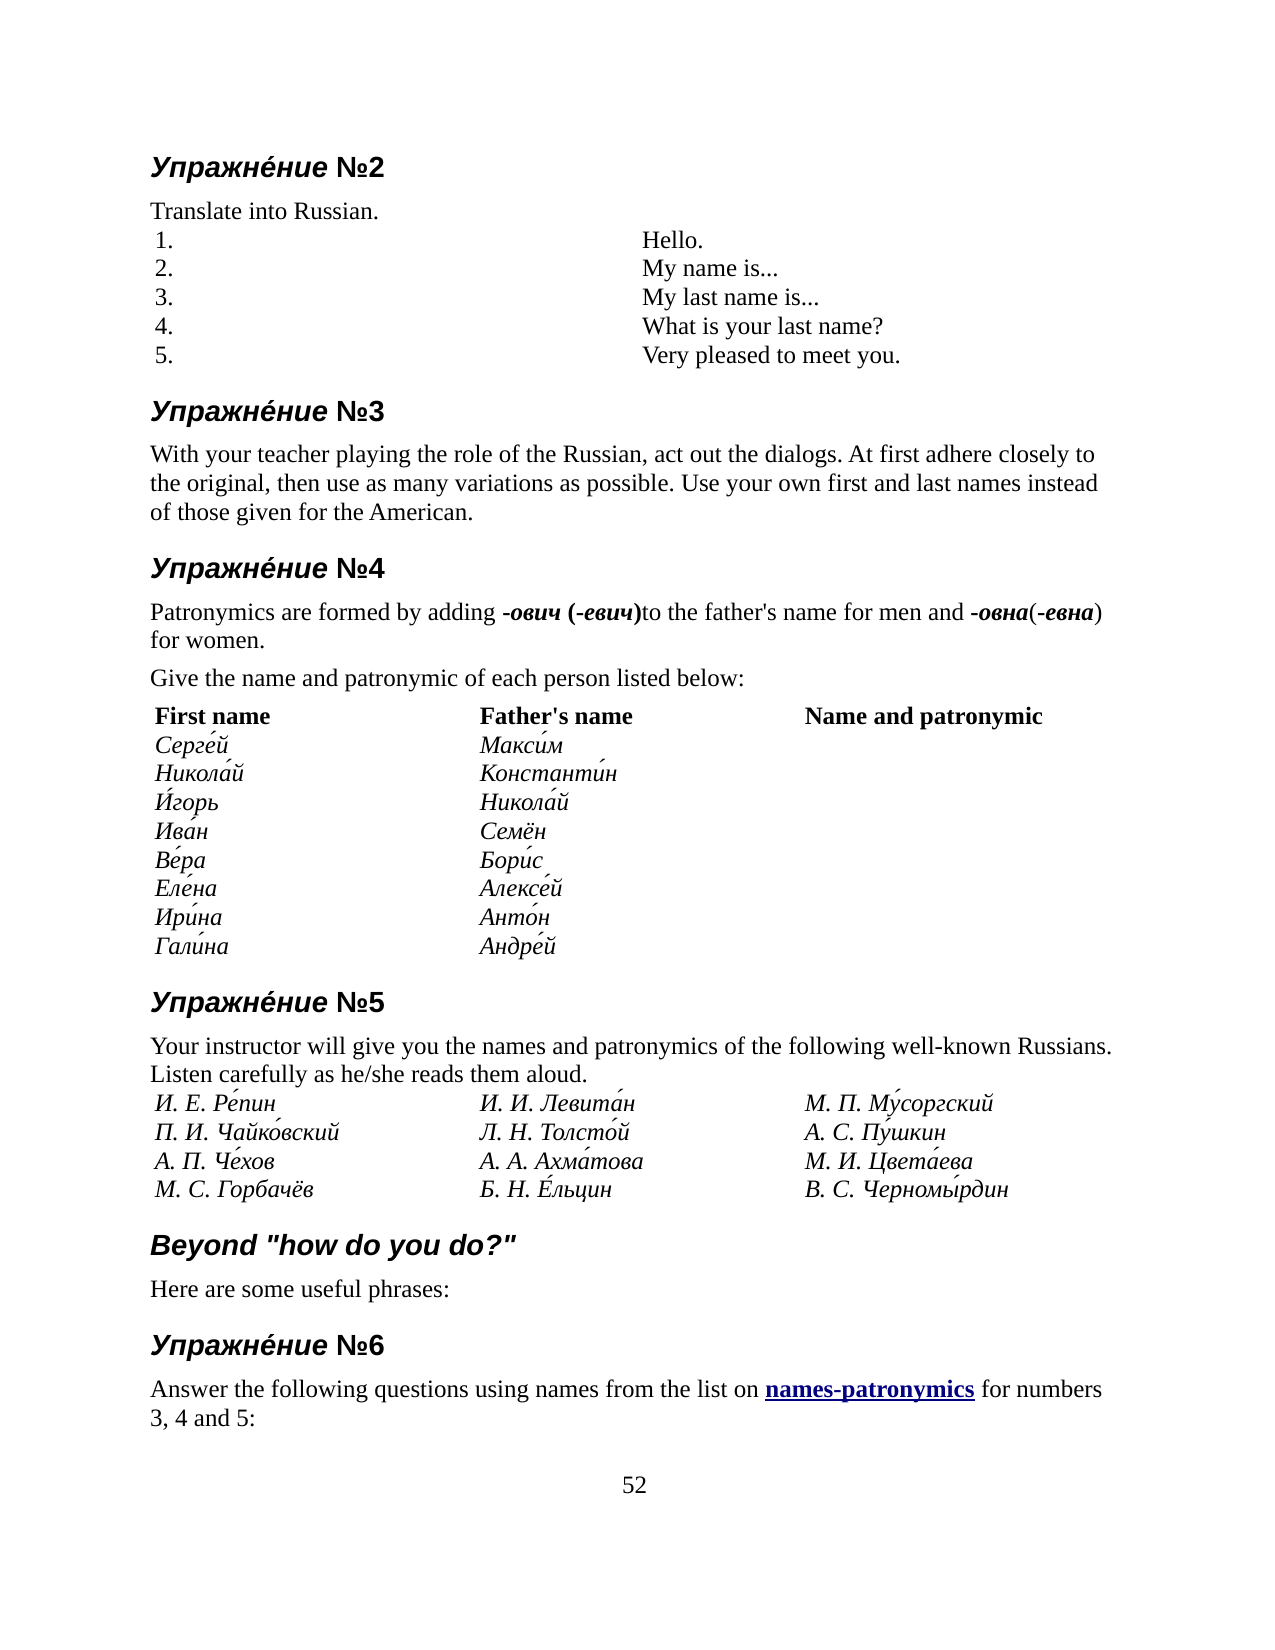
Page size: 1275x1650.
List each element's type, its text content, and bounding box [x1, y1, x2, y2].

table_cell [800, 787, 1125, 816]
table_cell Бори́с [475, 845, 800, 873]
table_header М. П. Му́соргский [800, 1088, 1125, 1117]
table_cell П. И. Чайко́вский [150, 1117, 475, 1146]
table_cell [800, 730, 1125, 758]
table_cell Гали́на [150, 931, 475, 960]
subtitle Упражне́ние №2 [150, 150, 1125, 183]
table_header Hello. [638, 225, 1125, 253]
subtitle Упражне́ние №3 [150, 393, 1125, 427]
subtitle Упражне́ние №5 [150, 985, 1125, 1018]
table_cell Very pleased to meet you. [638, 340, 1125, 368]
table_cell 5. [150, 340, 637, 368]
table_cell Серге́й [150, 730, 475, 758]
table_cell Андре́й [475, 931, 800, 960]
table_cell Ве́ра [150, 845, 475, 873]
text Here are some useful phrases: [150, 1274, 1125, 1303]
table_header 1. [150, 225, 637, 253]
text Translate into Russian. [150, 196, 1125, 225]
table_cell Б. Н. Е́льцин [475, 1175, 800, 1203]
text Give the name and patronymic of each person listed below: [150, 663, 1125, 692]
table_header И. Е. Ре́пин [150, 1088, 475, 1117]
table_cell Алексе́й [475, 874, 800, 902]
table_cell [800, 816, 1125, 845]
table_cell Л. Н. Толсто́й [475, 1117, 800, 1146]
subtitle Упражне́ние №6 [150, 1328, 1125, 1362]
text With your teacher playing the role of the Russian, act out the dialogs. At first adhere closely to the original, then use as many variations as possible. Use your own first and last names instead of those given for the American. [150, 439, 1125, 526]
table_cell Ива́н [150, 816, 475, 845]
table_cell Ири́на [150, 902, 475, 931]
table_header First name [150, 701, 475, 730]
table_cell И́горь [150, 787, 475, 816]
table_cell [800, 931, 1125, 960]
table_cell Константи́н [475, 759, 800, 787]
text Answer the following questions using names from the list on names-patronymics for numbers 3, 4 and 5: [150, 1374, 1125, 1432]
table_cell Макси́м [475, 730, 800, 758]
table_cell [800, 759, 1125, 787]
table_cell Еле́на [150, 874, 475, 902]
subtitle Упражне́ние №4 [150, 551, 1125, 584]
table_cell My last name is... [638, 282, 1125, 311]
table_cell Анто́н [475, 902, 800, 931]
table_cell Никола́й [150, 759, 475, 787]
text Patronymics are formed by adding -ович (-евич)to the father's name for men and -овна(-евна) for women. [150, 597, 1125, 654]
table_header И. И. Левита́н [475, 1088, 800, 1117]
table_cell My name is... [638, 254, 1125, 282]
table_cell А. С. Пу́шкин [800, 1117, 1125, 1146]
table_cell Семён [475, 816, 800, 845]
table_cell 2. [150, 254, 637, 282]
table_cell Никола́й [475, 787, 800, 816]
subtitle Beyond "how do you do?" [150, 1228, 1125, 1262]
table_cell М. И. Цвета́ева [800, 1146, 1125, 1174]
table_cell В. С. Черномы́рдин [800, 1175, 1125, 1203]
table_cell [800, 902, 1125, 931]
table_header Name and patronymic [800, 701, 1125, 730]
table_cell А. П. Че́хов [150, 1146, 475, 1174]
table_cell А. А. Ахма́това [475, 1146, 800, 1174]
table_cell М. С. Горбачёв [150, 1175, 475, 1203]
table_cell [800, 874, 1125, 902]
table_cell What is your last name? [638, 311, 1125, 340]
text Your instructor will give you the names and patronymics of the following well-known Russians. Listen carefully as he/she reads them aloud. [150, 1031, 1125, 1088]
table_cell 4. [150, 311, 637, 340]
table_header Father's name [475, 701, 800, 730]
table_cell [800, 845, 1125, 873]
table_cell 3. [150, 282, 637, 311]
